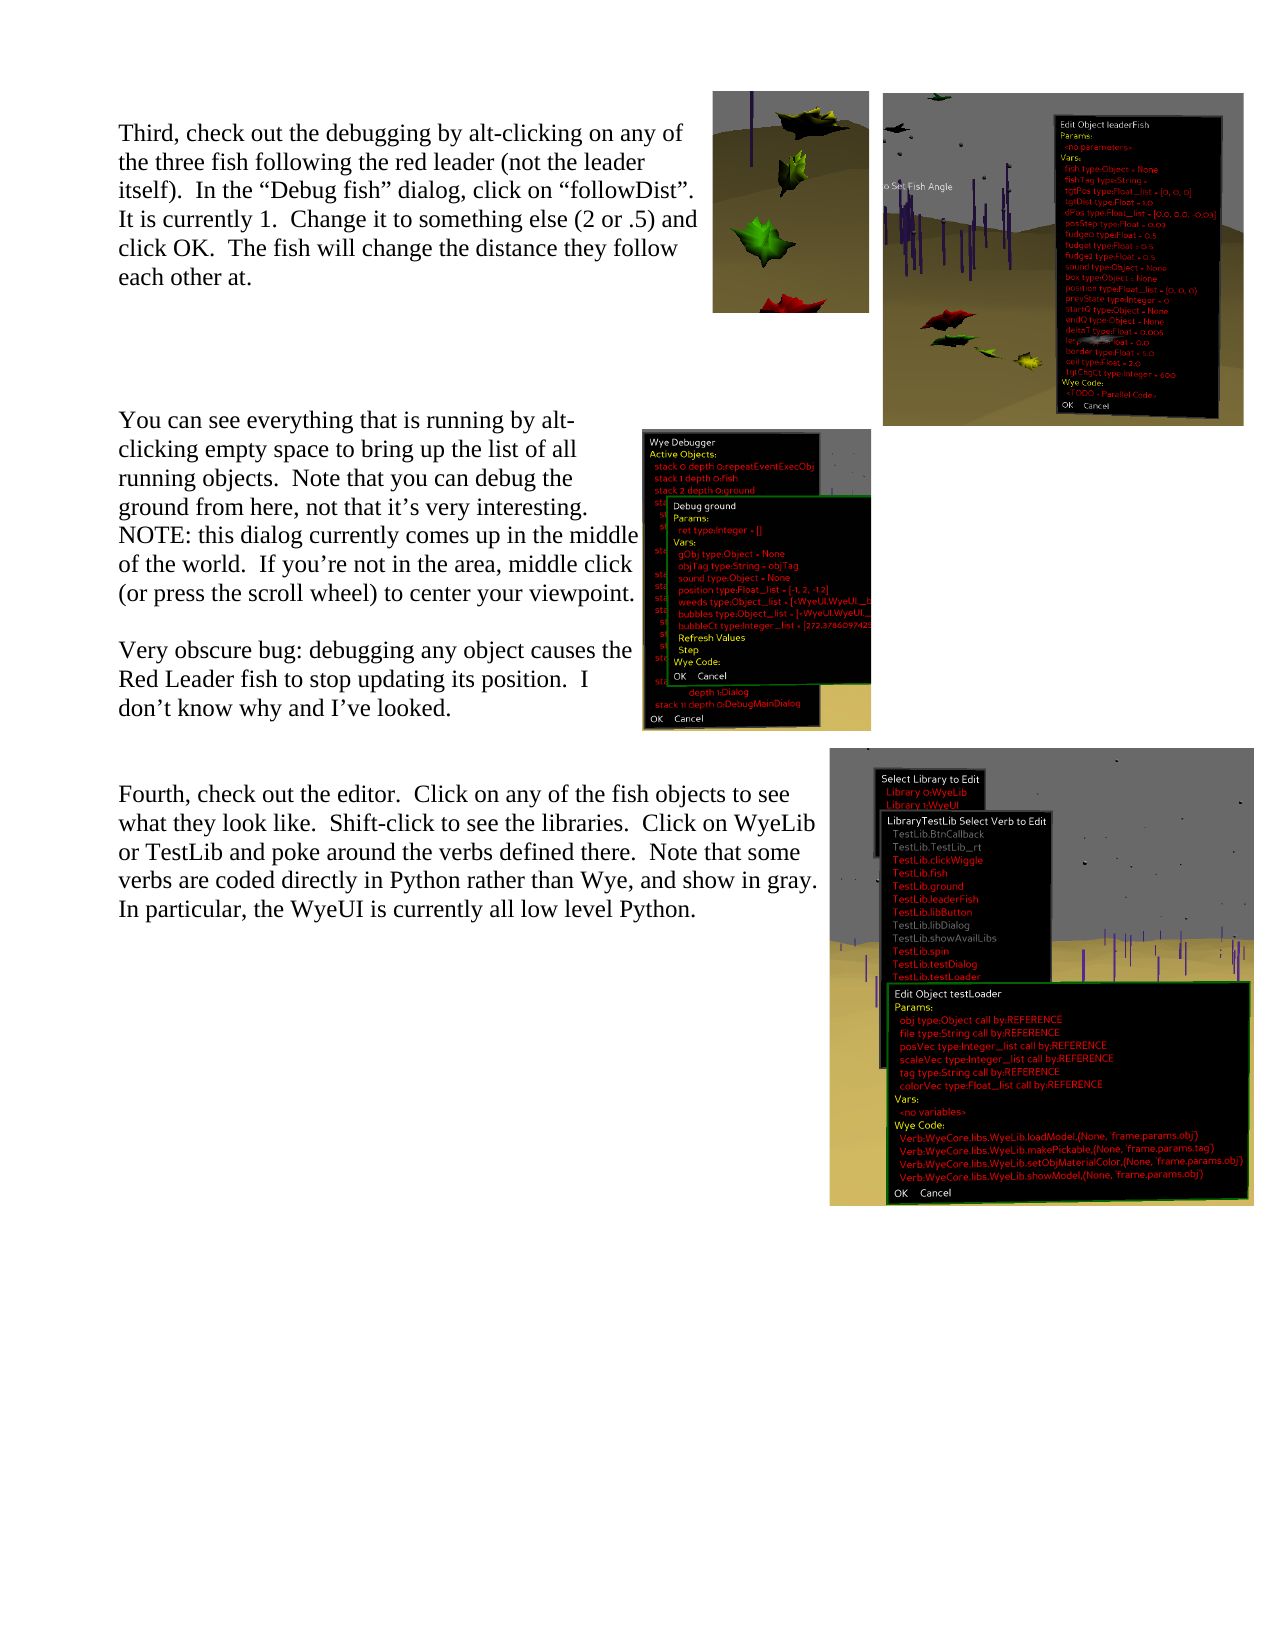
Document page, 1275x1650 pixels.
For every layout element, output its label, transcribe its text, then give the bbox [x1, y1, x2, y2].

text You can see everything that is running by alt-clicking empty space to bring up the list of all running objects. Note that you can debug the ground from here, not that it’s very interesting. NOTE: this dialog currently comes up in the middle of the world. If you’re not in the area, middle click (or press the scroll wheel) to center your viewpoint. [118, 406, 1157, 607]
text [872, 636, 1157, 722]
picture [882, 93, 1244, 426]
picture [829, 748, 1254, 1206]
text Fourth, check out the editor. Click on any of the fish objects to see what they look like. Shift-click to see the libraries. Click on WyeLib or TestLib and poke around the verbs defined there. Note that some verbs are coded directly in Python rather than Wye, and show in gray. In particular, the WyeUI is currently all low level Python. [118, 779, 829, 923]
text Third, check out the debugging by alt-clicking on any of the three fish following the red leader (not the leader itself). In the “Debug fish” dialog, click on “followDist”. It is currently 1. Change it to something else (2 or .5) and click OK. The fish will change the distance they follow each other at. [118, 118, 712, 291]
text Very obscure bug: debugging any object causes the Red Leader fish to stop updating its position. I don’t know why and I’ve looked. [118, 636, 642, 722]
picture [712, 91, 870, 313]
picture [642, 429, 872, 731]
